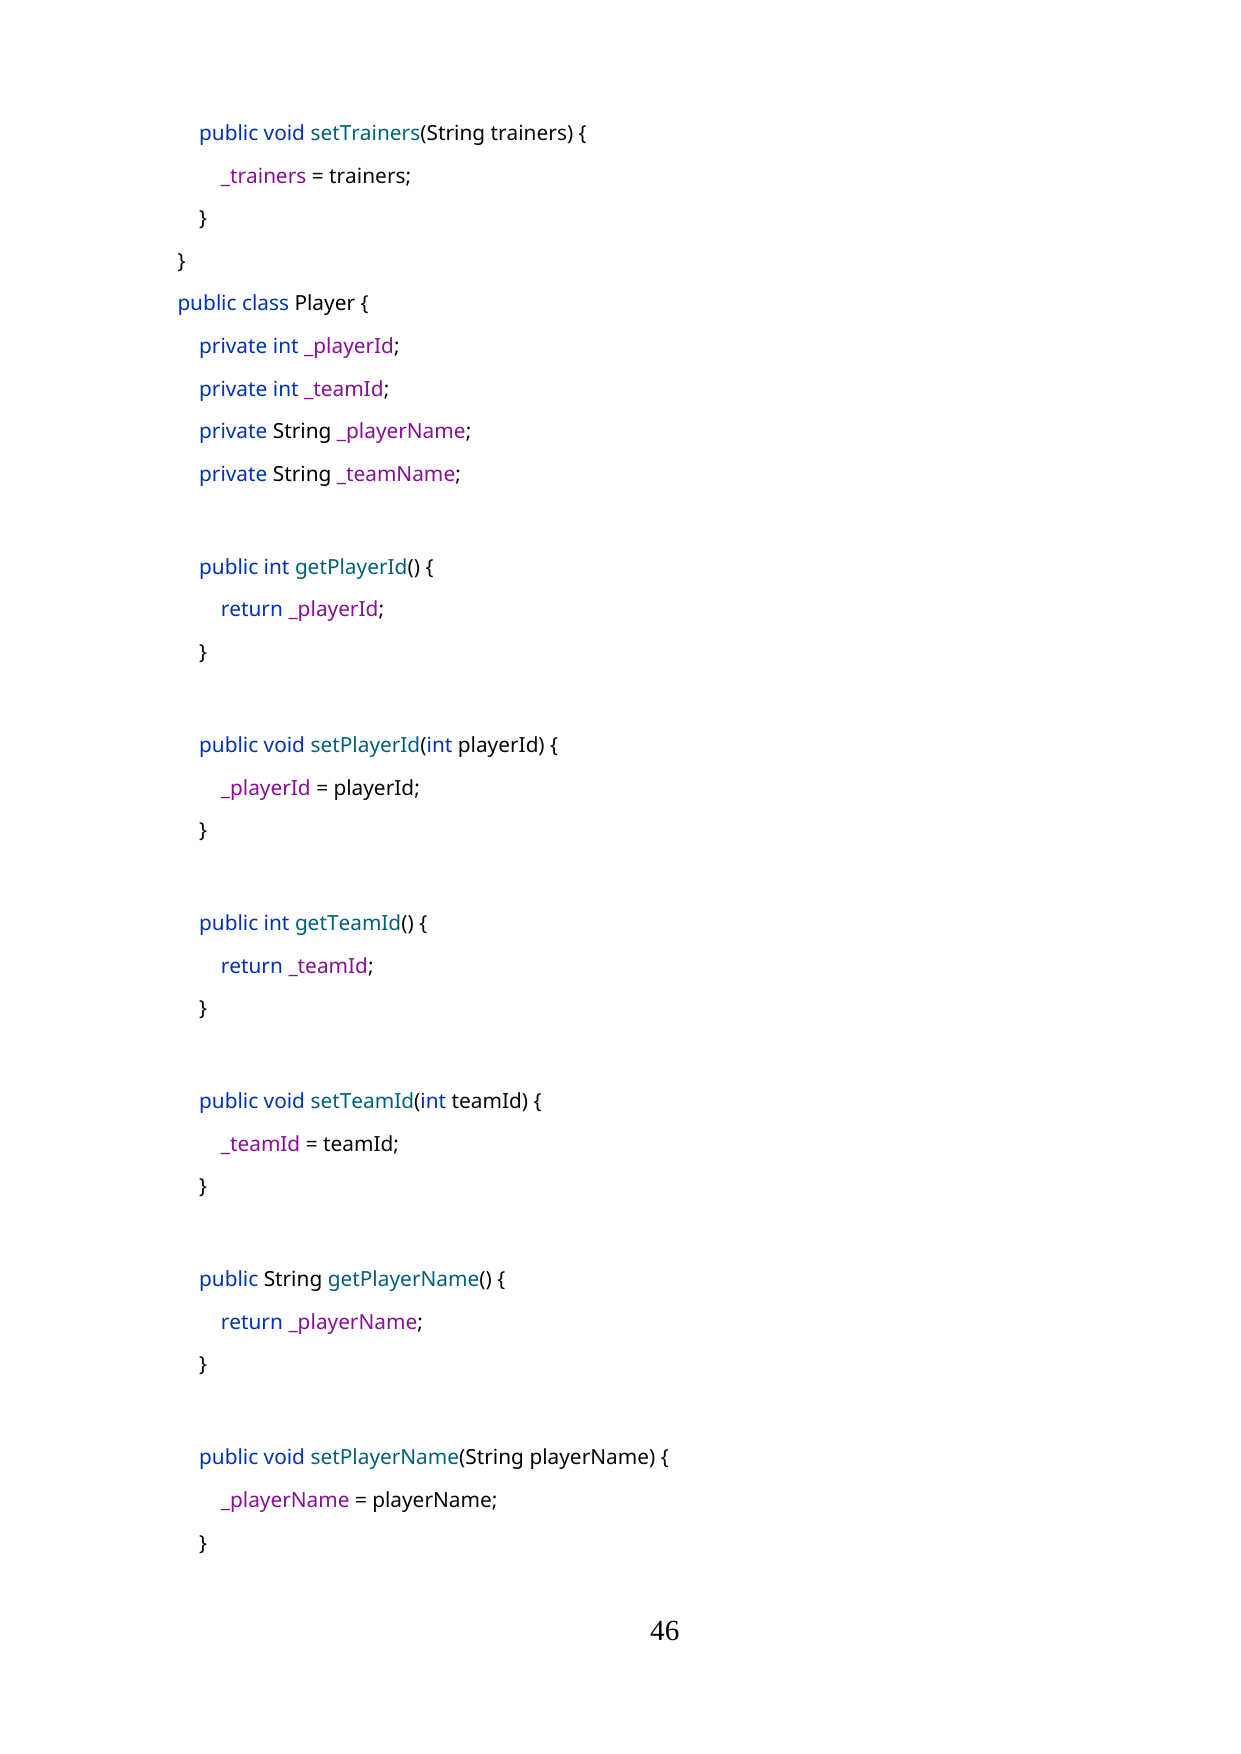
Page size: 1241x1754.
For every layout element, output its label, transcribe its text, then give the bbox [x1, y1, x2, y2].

text public void setTrainers(String trainers) { _trainers = trainers; } } [177, 118, 1152, 274]
text public class Player { private int _playerId; private int _teamId; private String _playerName; private String _teamName; public int getPlayerId() { return _playerId; } public void setPlayerId(int playerId) { _playerId = playerId; } public int getTeamId() { return _teamId; } public void setTeamId(int teamId) { _teamId = teamId; } public String getPlayerName() { return _playerName; } public void setPlayerName(String playerName) { _playerName = playerName; } [177, 288, 1152, 1606]
